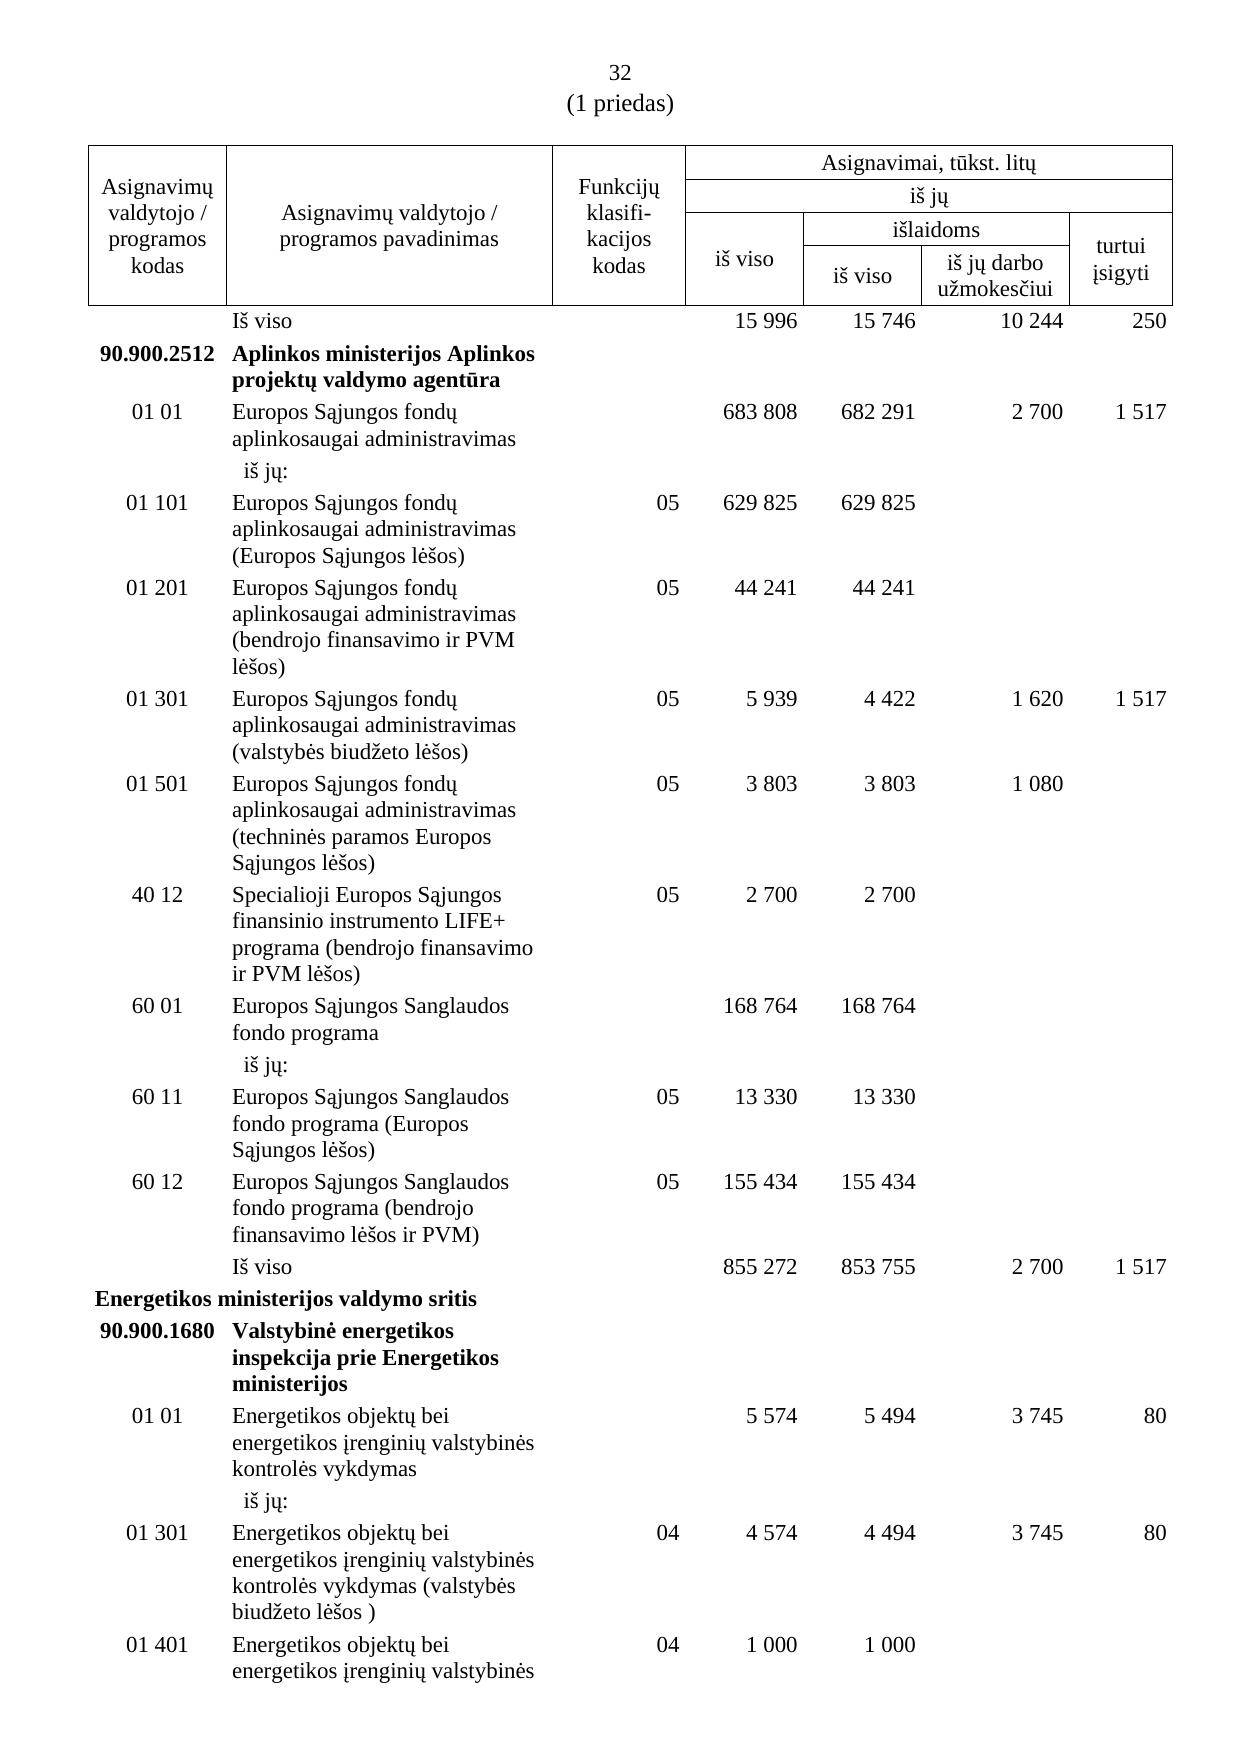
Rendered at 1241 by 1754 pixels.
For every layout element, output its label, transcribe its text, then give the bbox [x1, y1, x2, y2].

table_cell 4 574 [685, 1516, 803, 1628]
table_cell [1069, 1484, 1172, 1516]
table_cell turtui įsigyti [1070, 213, 1172, 304]
table_cell iš viso [804, 246, 921, 304]
table_cell Europos Sąjungos fondų aplinkosaugai administravimas [226, 395, 552, 454]
table_cell iš jų: [226, 454, 552, 486]
table_cell [1069, 571, 1172, 682]
table_cell 04 [553, 1628, 685, 1686]
table_cell 629 825 [803, 486, 921, 571]
table_cell [921, 990, 1069, 1048]
table_cell 2 700 [803, 878, 921, 989]
table_cell 05 [553, 767, 685, 878]
table_cell iš jų: [226, 1048, 552, 1080]
table_cell 5 939 [685, 682, 803, 767]
table_cell [921, 1282, 1069, 1314]
table_cell 3 803 [803, 767, 921, 878]
table_cell [803, 337, 921, 395]
table_cell [685, 337, 803, 395]
table_cell 05 [553, 486, 685, 571]
table_cell 1 517 [1069, 1250, 1172, 1282]
table_cell Iš viso [226, 1250, 552, 1282]
table_cell [553, 395, 685, 454]
table_cell [921, 1080, 1069, 1165]
table_cell [1069, 486, 1172, 571]
table_cell 3 803 [685, 767, 803, 878]
table_cell [685, 454, 803, 486]
table_cell [89, 306, 226, 337]
table_cell 1 000 [685, 1628, 803, 1686]
table_cell 168 764 [685, 990, 803, 1048]
table_cell 1 080 [921, 767, 1069, 878]
table_cell [921, 1048, 1069, 1080]
table_cell Aplinkos ministerijos Aplinkos projektų valdymo agentūra [226, 337, 552, 395]
table_cell [1069, 1315, 1172, 1399]
table_cell 60 12 [89, 1165, 226, 1250]
table_cell Valstybinė energetikos inspekcija prie Energetikos ministerijos [226, 1315, 552, 1399]
table_cell [803, 1484, 921, 1516]
table_cell [89, 1250, 226, 1282]
table_cell [553, 306, 685, 337]
table_cell 44 241 [685, 571, 803, 682]
table_cell 05 [553, 1165, 685, 1250]
table_cell 01 501 [89, 767, 226, 878]
table_cell 3 745 [921, 1516, 1069, 1628]
table_cell 01 01 [89, 395, 226, 454]
table_cell iš jų darbo užmokesčiui [922, 246, 1069, 304]
table_cell 250 [1069, 306, 1172, 337]
table_cell Europos Sąjungos fondų aplinkosaugai administravimas (valstybės biudžeto lėšos) [226, 682, 552, 767]
table_cell 90.900.2512 [89, 337, 226, 395]
table_cell [921, 454, 1069, 486]
table_cell [553, 990, 685, 1048]
table_cell 60 11 [89, 1080, 226, 1165]
table_cell 01 101 [89, 486, 226, 571]
table_cell 4 494 [803, 1516, 921, 1628]
table_cell išlaidoms [804, 213, 1069, 245]
table_cell 2 700 [685, 878, 803, 989]
table_cell 1 517 [1069, 682, 1172, 767]
table_cell 1 620 [921, 682, 1069, 767]
table_cell [1069, 1080, 1172, 1165]
table_cell [1069, 1048, 1172, 1080]
table_cell 05 [553, 878, 685, 989]
table_cell Specialioji Europos Sąjungos finansinio instrumento LIFE+ programa (bendrojo finansavimo ir PVM lėšos) [226, 878, 552, 989]
table_cell iš jų [686, 180, 1172, 212]
table_cell 01 201 [89, 571, 226, 682]
table_cell Energetikos objektų bei energetikos įrenginių valstybinės kontrolės vykdymas (valstybės biudžeto lėšos ) [226, 1516, 552, 1628]
table_cell [921, 1165, 1069, 1250]
table_cell [89, 1048, 226, 1080]
table_cell [1069, 878, 1172, 989]
table_cell Energetikos objektų bei energetikos įrenginių valstybinės kontrolės vykdymas [226, 1399, 552, 1484]
table_cell Europos Sąjungos Sanglaudos fondo programa (bendrojo finansavimo lėšos ir PVM) [226, 1165, 552, 1250]
table_cell Europos Sąjungos fondų aplinkosaugai administravimas (bendrojo finansavimo ir PVM lėšos) [226, 571, 552, 682]
table_cell [553, 1484, 685, 1516]
table_header Asignavimai, tūkst. litų [686, 146, 1172, 178]
table_cell [685, 1315, 803, 1399]
table_cell [553, 454, 685, 486]
table_cell 15 996 [685, 306, 803, 337]
table_cell 155 434 [685, 1165, 803, 1250]
table_cell 1 517 [1069, 395, 1172, 454]
table_cell [803, 1282, 921, 1314]
table_cell [1069, 1628, 1172, 1686]
table_cell [1069, 990, 1172, 1048]
table_cell [921, 1484, 1069, 1516]
table_cell 60 01 [89, 990, 226, 1048]
table_cell 2 700 [921, 1250, 1069, 1282]
table_cell [1069, 767, 1172, 878]
table_cell 13 330 [685, 1080, 803, 1165]
table_cell 15 746 [803, 306, 921, 337]
table_cell [921, 1628, 1069, 1686]
table_cell [685, 1048, 803, 1080]
table_cell 3 745 [921, 1399, 1069, 1484]
table_cell [553, 1399, 685, 1484]
table_cell 5 494 [803, 1399, 921, 1484]
table_cell iš viso [686, 213, 803, 304]
table_cell iš jų: [226, 1484, 552, 1516]
table_cell 629 825 [685, 486, 803, 571]
table_cell Iš viso [226, 306, 552, 337]
table_cell [553, 1048, 685, 1080]
table_cell 01 301 [89, 1516, 226, 1628]
table_header Asignavimų valdytojo / programos pavadinimas [227, 146, 552, 304]
table_cell Europos Sąjungos fondų aplinkosaugai administravimas (techninės paramos Europos Sąjungos lėšos) [226, 767, 552, 878]
table_cell 40 12 [89, 878, 226, 989]
table_cell [1069, 454, 1172, 486]
table_cell 682 291 [803, 395, 921, 454]
table_cell 853 755 [803, 1250, 921, 1282]
table_header Asignavimų valdytojo / programos kodas [89, 146, 226, 304]
table_cell Europos Sąjungos fondų aplinkosaugai administravimas (Europos Sąjungos lėšos) [226, 486, 552, 571]
table_cell [921, 571, 1069, 682]
table_header Funkcijų klasifi- kacijos kodas [553, 146, 685, 304]
table_cell 855 272 [685, 1250, 803, 1282]
table_cell [803, 1315, 921, 1399]
table_cell [553, 1315, 685, 1399]
table_cell [685, 1282, 803, 1314]
table_cell 5 574 [685, 1399, 803, 1484]
table_cell 05 [553, 571, 685, 682]
table_cell [89, 1484, 226, 1516]
table_cell [921, 1315, 1069, 1399]
table_cell 04 [553, 1516, 685, 1628]
table_cell 80 [1069, 1516, 1172, 1628]
table_cell 13 330 [803, 1080, 921, 1165]
table_cell [921, 337, 1069, 395]
table_cell [803, 454, 921, 486]
table_cell [553, 1282, 685, 1314]
table_cell 90.900.1680 [89, 1315, 226, 1399]
table_cell 4 422 [803, 682, 921, 767]
table_cell [553, 1250, 685, 1282]
table_cell 2 700 [921, 395, 1069, 454]
table_cell Energetikos ministerijos valdymo sritis [89, 1282, 552, 1314]
table_cell [89, 454, 226, 486]
table_cell [553, 337, 685, 395]
table_cell [685, 1484, 803, 1516]
table_cell 01 01 [89, 1399, 226, 1484]
table_cell 05 [553, 1080, 685, 1165]
table_cell Energetikos objektų bei energetikos įrenginių valstybinės [226, 1628, 552, 1686]
table_cell 80 [1069, 1399, 1172, 1484]
table_cell 168 764 [803, 990, 921, 1048]
table_cell [1069, 1282, 1172, 1314]
table_cell 05 [553, 682, 685, 767]
table_cell [803, 1048, 921, 1080]
table_cell 44 241 [803, 571, 921, 682]
table_cell 10 244 [921, 306, 1069, 337]
table_cell [1069, 337, 1172, 395]
table_cell 01 301 [89, 682, 226, 767]
table_cell [1069, 1165, 1172, 1250]
table_cell 01 401 [89, 1628, 226, 1686]
table_cell 155 434 [803, 1165, 921, 1250]
table_cell 1 000 [803, 1628, 921, 1686]
table_cell Europos Sąjungos Sanglaudos fondo programa [226, 990, 552, 1048]
table_cell [921, 486, 1069, 571]
table_cell [921, 878, 1069, 989]
table_cell 683 808 [685, 395, 803, 454]
table_cell Europos Sąjungos Sanglaudos fondo programa (Europos Sąjungos lėšos) [226, 1080, 552, 1165]
